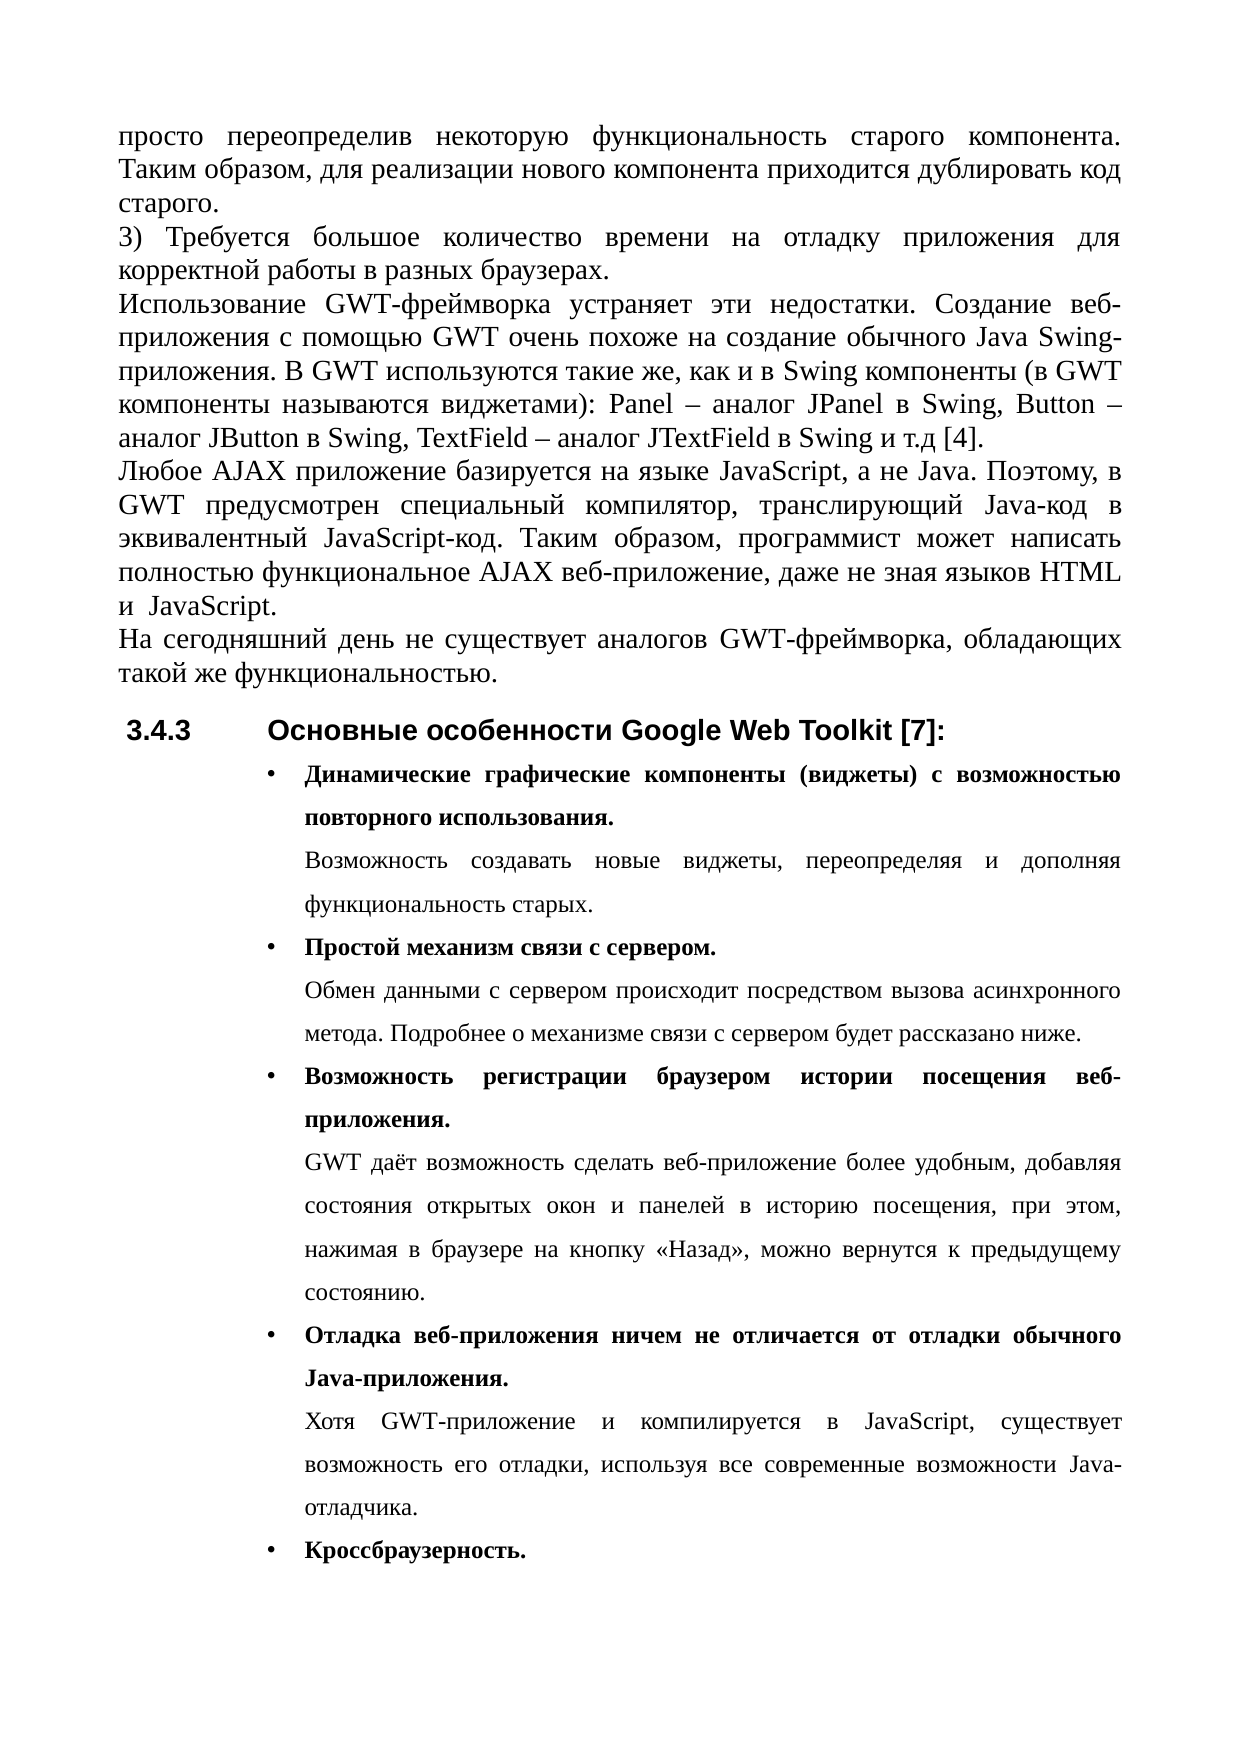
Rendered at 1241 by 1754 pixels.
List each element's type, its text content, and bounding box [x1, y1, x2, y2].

text Любое AJAX приложение базируется на языке JavaScript, а не Java. Поэтому, в GWT предусмотрен специальный компилятор, транслирующий Java-код в эквивалентный JavaScript-код. Таким образом, программист может написать полностью функциональное AJAX веб-приложение, даже не зная языков HTML и JavaScript. [118, 453, 1122, 621]
list Возможность регистрации браузером истории посещения веб-приложения. [267, 1061, 1122, 1133]
list Отладка веб-приложения ничем не отличается от отладки обычного Java-приложения. [267, 1320, 1122, 1392]
list GWT даёт возможность сделать веб-приложение более удобным, добавляя состояния открытых окон и панелей в историю посещения, при этом, нажимая в браузере на кнопку «Назад», можно вернутся к предыдущему состоянию. [267, 1147, 1122, 1306]
list Обмен данными с сервером происходит посредством вызова асинхронного метода. Подробнее о механизме связи с сервером будет рассказано ниже. [267, 975, 1122, 1047]
list Простой механизм связи с сервером. [267, 932, 1122, 961]
list Хотя GWT-приложение и компилируется в JavaScript, существует возможность его отладки, используя все современные возможности Java-отладчика. [267, 1406, 1122, 1521]
list Возможность создавать новые виджеты, переопределяя и дополняя функциональность старых. [267, 846, 1122, 917]
list Кроссбраузерность. [267, 1536, 1122, 1564]
list Динамические графические компоненты (виджеты) с возможностью повторного использования. [267, 759, 1122, 831]
text На сегодняшний день не существует аналогов GWT-фреймворка, обладающих такой же функциональностью. [118, 621, 1122, 688]
text Использование GWT-фреймворка устраняет эти недостатки. Создание веб-приложения с помощью GWT очень похоже на создание обычного Java Swing-приложения. В GWT используются такие же, как и в Swing компоненты (в GWT компоненты называются виджетами): Panel – аналог JPanel в Swing, Button – аналог JButton в Swing, TextField – аналог JTextField в Swing и т.д [4]. [118, 286, 1122, 453]
subtitle Основные особенности Google Web Toolkit [7]: [118, 713, 1122, 747]
text просто переопределив некоторую функциональность старого компонента. Таким образом, для реализации нового компонента приходится дублировать код старого. [118, 118, 1122, 219]
text 3) Требуется большое количество времени на отладку приложения для корректной работы в разных браузерах. [118, 219, 1122, 286]
